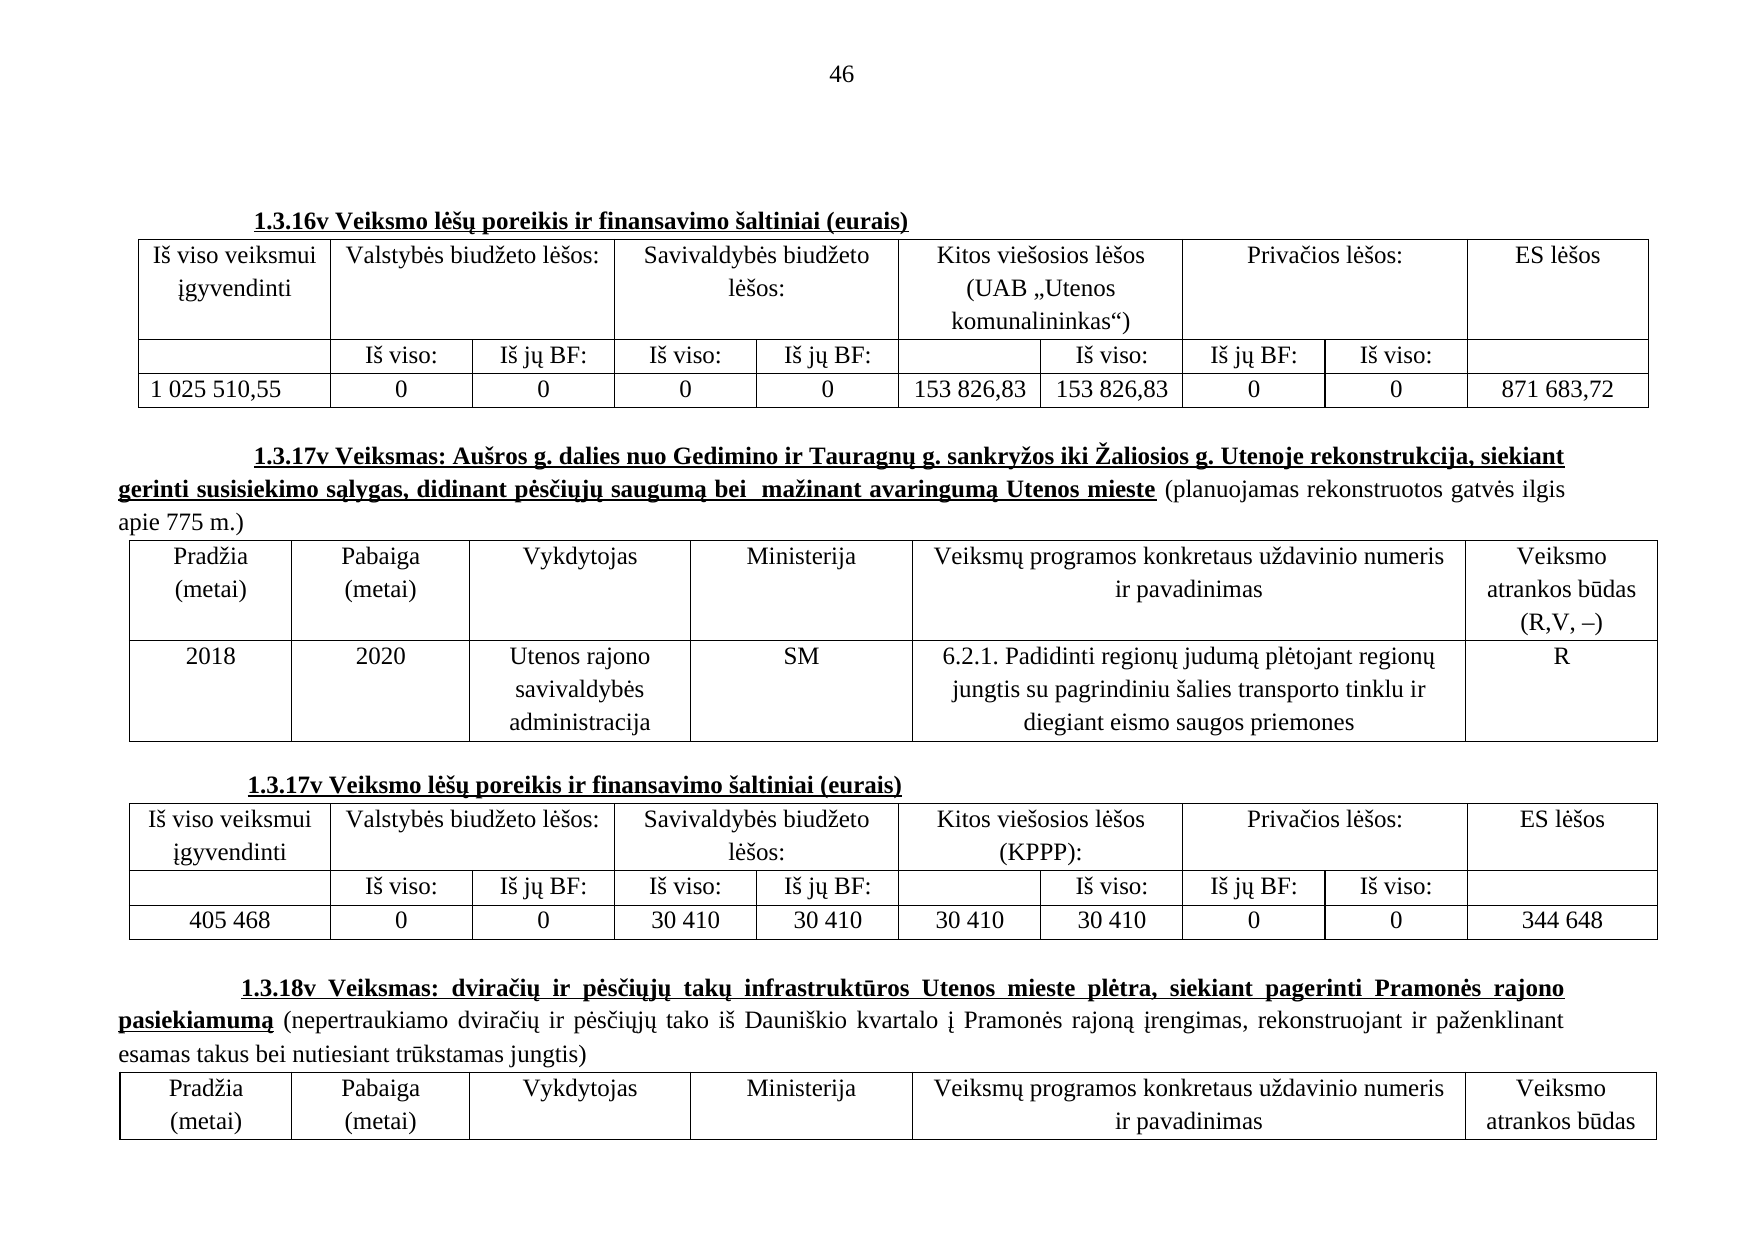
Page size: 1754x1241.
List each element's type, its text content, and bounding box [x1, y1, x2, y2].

table_cell 153 826,83 [1041, 374, 1182, 407]
table_cell [1468, 340, 1648, 373]
table_cell 2020 [292, 641, 469, 741]
text 1.3.18v Veiksmas: dviračių ir pėsčiųjų takų infrastruktūros Utenos mieste plėtra, siekiant pagerinti Pramonės rajono pasiekiamumą (nepertraukiamo dviračių ir pėsčiųjų tako iš Dauniškio kvartalo į Pramonės rajoną įrengimas, rekonstruojant ir paženklinant esamas takus bei nutiesiant trūkstamas jungtis) [118, 973, 1565, 1067]
table_header Ministerija [691, 1073, 912, 1139]
table_header Privačios lėšos: [1183, 804, 1467, 870]
table_cell Iš viso: [1326, 340, 1467, 373]
table_cell Iš viso: [331, 340, 472, 373]
table_cell 871 683,72 [1468, 374, 1648, 407]
table_cell SM [691, 641, 912, 741]
table_cell Iš viso: [1041, 871, 1182, 904]
table_cell [130, 871, 330, 904]
table_header Privačios lėšos: [1183, 240, 1467, 339]
table_cell Iš viso: [331, 871, 472, 904]
table_cell Iš viso: [615, 871, 756, 904]
table_header Iš viso veiksmui įgyvendinti [139, 240, 330, 339]
table_header Veiksmų programos konkretaus uždavinio numeris ir pavadinimas [913, 1073, 1465, 1139]
table_cell Iš jų BF: [757, 340, 898, 373]
table_cell 0 [1326, 374, 1467, 407]
table_cell 0 [757, 374, 898, 407]
table_cell 0 [331, 374, 472, 407]
table_cell 0 [473, 906, 614, 938]
table_cell 153 826,83 [899, 374, 1040, 407]
table_header Ministerija [691, 541, 912, 640]
table_cell Utenos rajono savivaldybės administracija [470, 641, 690, 741]
table_header Pabaiga (metai) [292, 541, 469, 640]
table_header Savivaldybės biudžeto lėšos: [615, 240, 898, 339]
table_cell [139, 340, 330, 373]
table_header Kitos viešosios lėšos (UAB „Utenos komunalininkas“) [899, 240, 1182, 339]
table_cell Iš viso: [615, 340, 756, 373]
table_header Savivaldybės biudžeto lėšos: [615, 804, 898, 870]
text 1.3.16v Veiksmo lėšų poreikis ir finansavimo šaltiniai (eurais) [118, 206, 1565, 235]
table_header Kitos viešosios lėšos (KPPP): [899, 804, 1182, 870]
table_cell 405 468 [130, 906, 330, 938]
table_cell 0 [473, 374, 614, 407]
table_header Valstybės biudžeto lėšos: [331, 240, 614, 339]
table_header Iš viso veiksmui įgyvendinti [130, 804, 330, 870]
table_cell [1468, 871, 1657, 904]
table_header Pradžia (metai) [121, 1073, 291, 1139]
table_header Veiksmų programos konkretaus uždavinio numeris ir pavadinimas [913, 541, 1465, 640]
table_header ES lėšos [1468, 240, 1648, 339]
table_cell 30 410 [757, 906, 898, 938]
table_cell 6.2.1. Padidinti regionų judumą plėtojant regionų jungtis su pagrindiniu šalies transporto tinklu ir diegiant eismo saugos priemones [913, 641, 1465, 741]
table_cell 0 [1326, 906, 1467, 938]
table_cell 0 [1183, 374, 1324, 407]
table_cell 1 025 510,55 [139, 374, 330, 407]
table_header Vykdytojas [470, 1073, 690, 1139]
table_cell Iš jų BF: [1183, 340, 1324, 373]
table_header Vykdytojas [470, 541, 690, 640]
text 1.3.17v Veiksmo lėšų poreikis ir finansavimo šaltiniai (eurais) [118, 770, 1565, 799]
table_header Pradžia (metai) [130, 541, 291, 640]
table_cell Iš viso: [1326, 871, 1467, 904]
table_cell Iš jų BF: [473, 871, 614, 904]
table_cell Iš jų BF: [473, 340, 614, 373]
table_cell R [1466, 641, 1657, 741]
table_cell 30 410 [1041, 906, 1182, 938]
table_cell 0 [1183, 906, 1324, 938]
table_header ES lėšos [1468, 804, 1657, 870]
text 1.3.17v Veiksmas: Aušros g. dalies nuo Gedimino ir Tauragnų g. sankryžos iki Žaliosios g. Utenoje rekonstrukcija, siekiant gerinti susisiekimo sąlygas, didinant pėsčiųjų saugumą bei mažinant avaringumą Utenos mieste (planuojamas rekonstruotos gatvės ilgis apie 775 m.) [118, 441, 1565, 536]
table_cell Iš jų BF: [757, 871, 898, 904]
table_header Veiksmo atrankos būdas [1466, 1073, 1656, 1139]
table_cell 344 648 [1468, 906, 1657, 938]
table_cell Iš viso: [1041, 340, 1182, 373]
table_cell [899, 340, 1040, 373]
table_cell [899, 871, 1040, 904]
table_cell Iš jų BF: [1183, 871, 1324, 904]
table_cell 2018 [130, 641, 291, 741]
table_header Veiksmo atrankos būdas (R,V, –) [1466, 541, 1657, 640]
table_header Pabaiga (metai) [292, 1073, 469, 1139]
table_cell 30 410 [615, 906, 756, 938]
table_cell 30 410 [899, 906, 1040, 938]
table_cell 0 [615, 374, 756, 407]
table_header Valstybės biudžeto lėšos: [331, 804, 614, 870]
table_cell 0 [331, 906, 472, 938]
